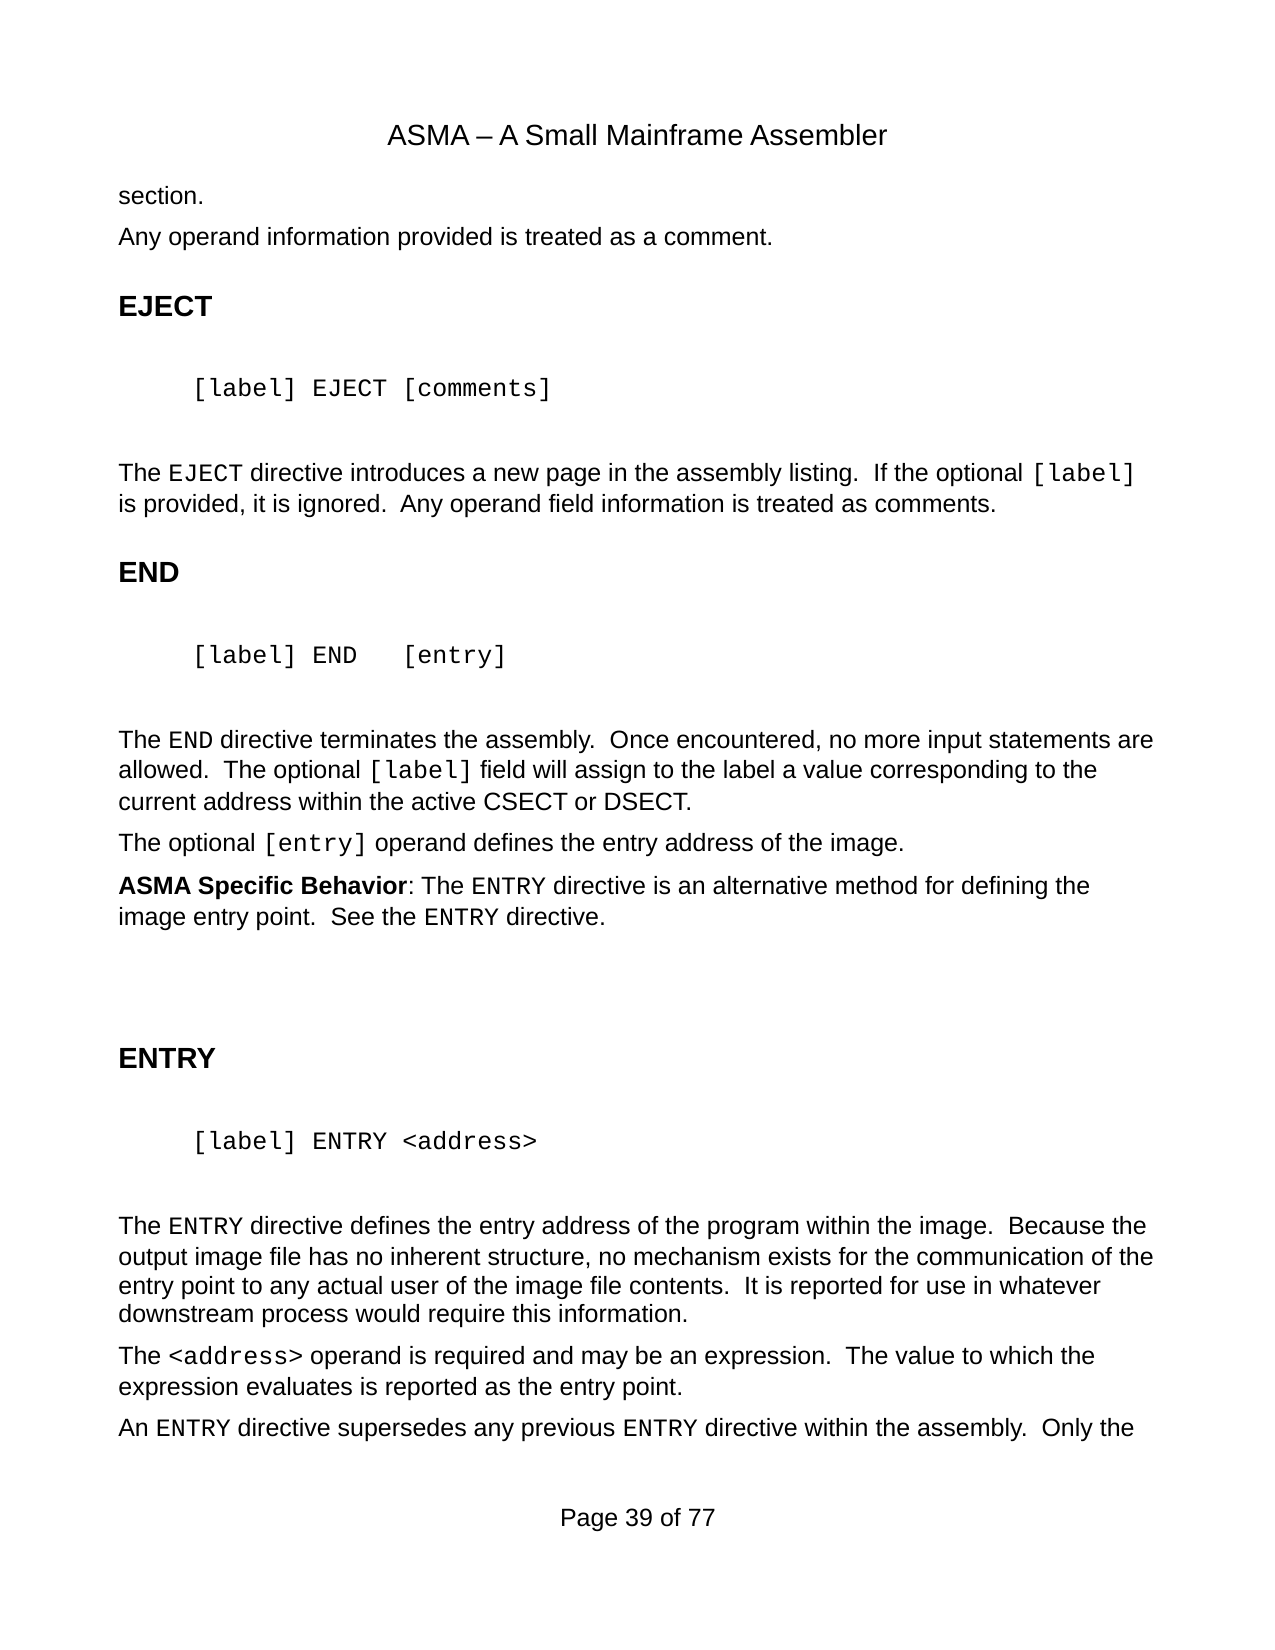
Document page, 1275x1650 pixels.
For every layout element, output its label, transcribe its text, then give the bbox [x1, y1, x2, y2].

text [label] END [entry] [192, 642, 1157, 671]
text [label] EJECT [comments] [192, 376, 1157, 404]
text The EJECT directive introduces a new page in the assembly listing. If the optional [label] is provided, it is ignored. Any operand field information is treated as comments. [118, 458, 1157, 518]
text The END directive terminates the assembly. Once encountered, no more input statements are allowed. The optional [label] field will assign to the label a value corresponding to the current address within the active CSECT or DSECT. [118, 724, 1157, 815]
subtitle ENTRY [118, 1042, 1157, 1075]
text Any operand information provided is treated as a comment. [118, 222, 1157, 251]
text The ENTRY directive defines the entry address of the program within the image. Because the output image file has no inherent structure, no mechanism exists for the communication of the entry point to any actual user of the image file contents. It is reported for use in whatever downstream process would require this information. [118, 1211, 1157, 1328]
text An ENTRY directive supersedes any previous ENTRY directive within the assembly. Only the [118, 1413, 1157, 1444]
subtitle EJECT [118, 289, 1157, 322]
subtitle END [118, 555, 1157, 589]
text The <address> operand is required and may be an expression. The value to which the expression evaluates is reported as the entry point. [118, 1341, 1157, 1400]
text The optional [entry] operand defines the entry address of the image. [118, 828, 1157, 859]
text section. [118, 181, 1157, 210]
text [label] ENTRY <address> [192, 1129, 1157, 1157]
text ASMA Specific Behavior: The ENTRY directive is an alternative method for defining the image entry point. See the ENTRY directive. [118, 871, 1157, 933]
